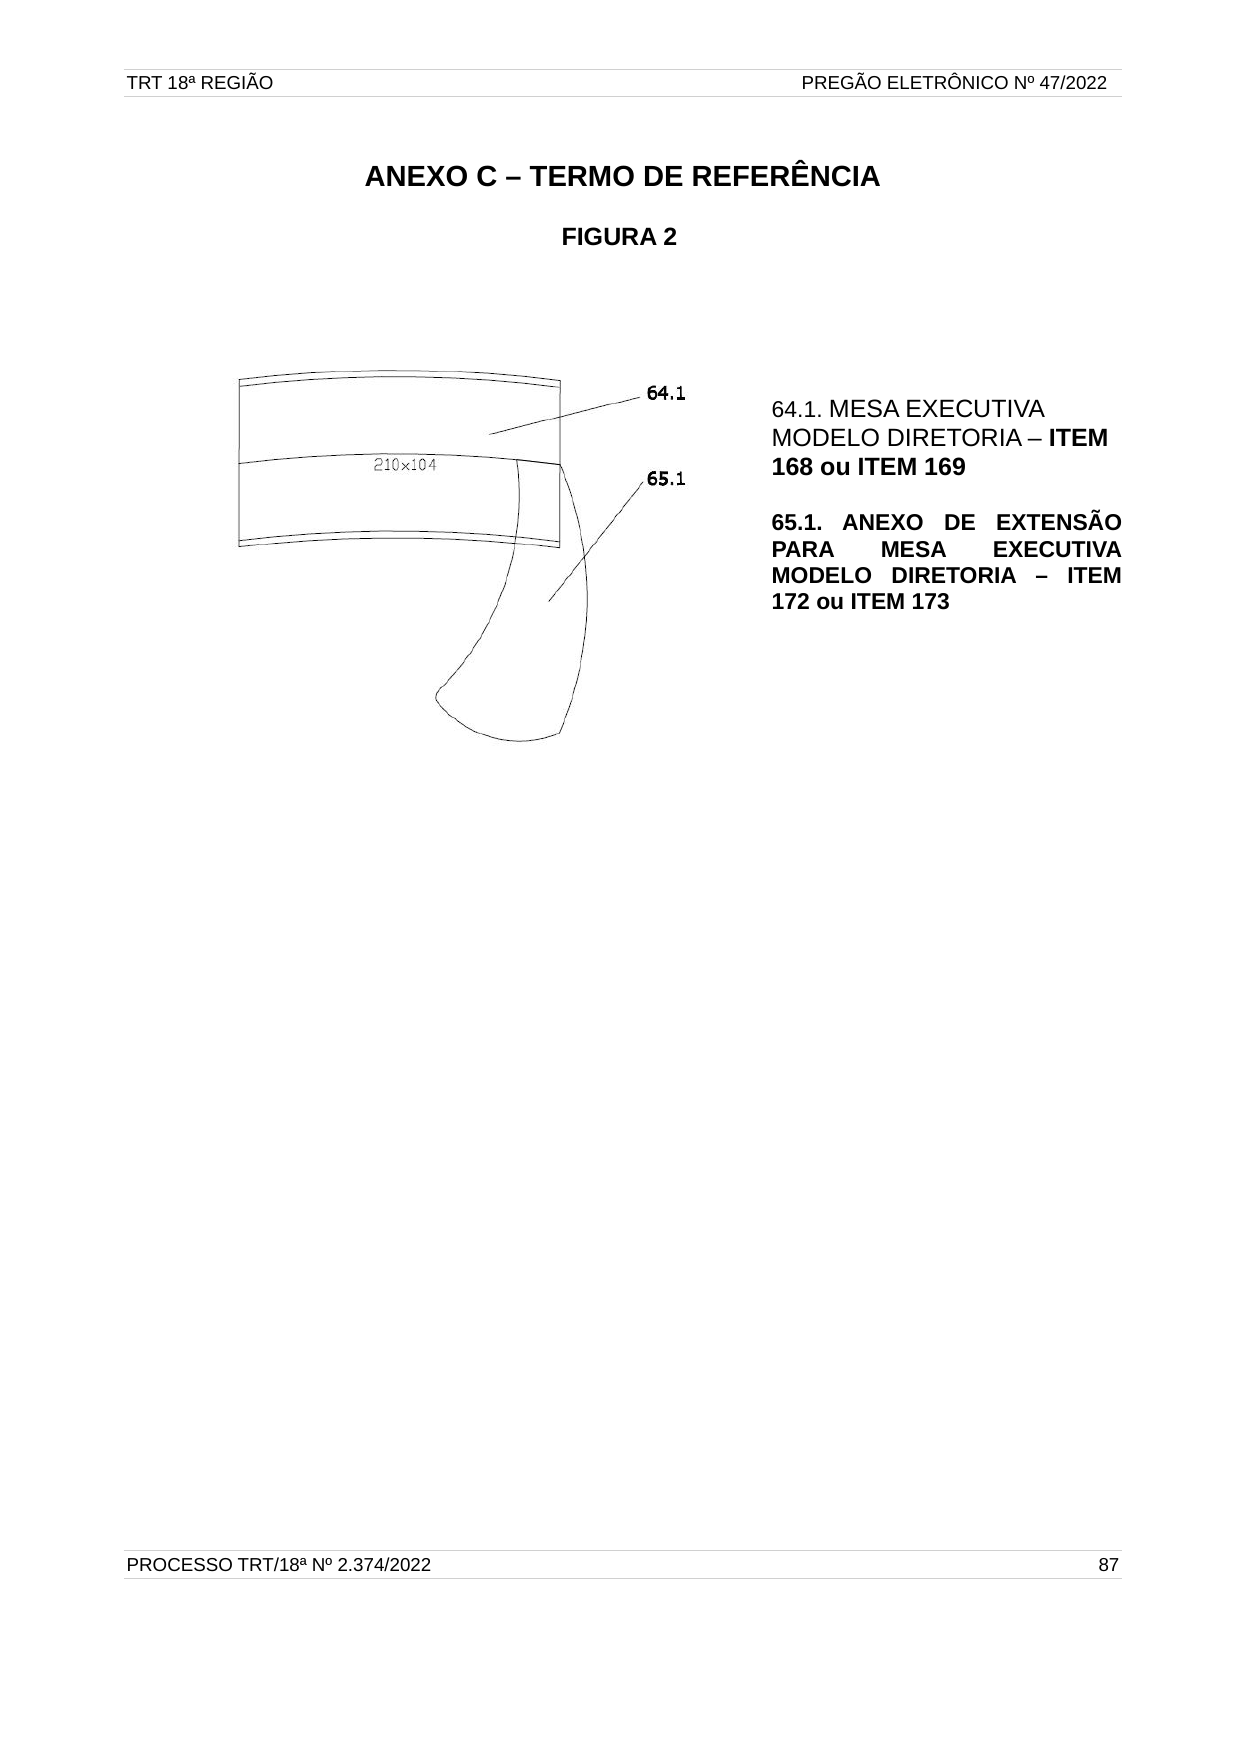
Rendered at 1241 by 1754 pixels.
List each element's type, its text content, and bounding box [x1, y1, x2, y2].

text ANEXO C – TERMO DE REFERÊNCIA [123, 159, 1122, 193]
text FIGURA 2 [123, 222, 1122, 251]
picture [132, 309, 772, 812]
text 64.1. MESA EXECUTIVA MODELO DIRETORIA – ITEM 168 ou ITEM 169 [772, 394, 1122, 481]
text 65.1. ANEXO DE EXTENSÃO PARA MESA EXECUTIVA MODELO DIRETORIA – ITEM 172 ou ITEM 173 [772, 509, 1122, 615]
